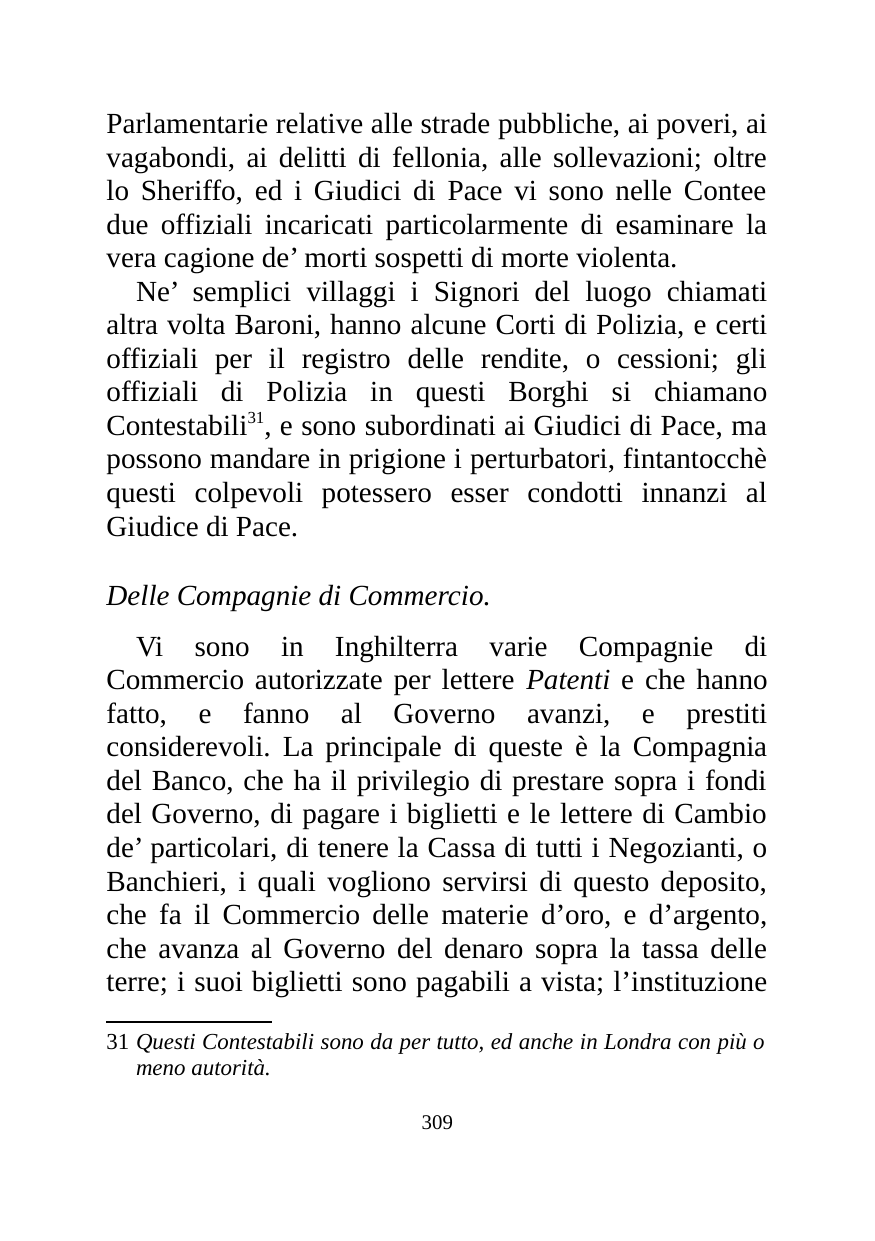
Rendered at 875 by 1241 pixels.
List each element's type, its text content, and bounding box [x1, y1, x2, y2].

text Vi sono in Inghilterra varie Compagnie di Commercio autorizzate per lettere Patenti e che hanno fatto, e fanno al Governo avanzi, e prestiti considerevoli. La principale di queste è la Compagnia del Banco, che ha il privilegio di prestare sopra i fondi del Governo, di pagare i biglietti e le lettere di Cambio de’ particolari, di tenere la Cassa di tutti i Negozianti, o Banchieri, i quali vogliono servirsi di questo deposito, che fa il Commercio delle materie d’oro, e d’argento, che avanza al Governo del denaro sopra la tassa delle terre; i suoi biglietti sono pagabili a vista; l’instituzione [106, 629, 768, 998]
text Ne’ semplici villaggi i Signori del luogo chiamati altra volta Baroni, hanno alcune Corti di Polizia, e certi offiziali per il registro delle rendite, o cessioni; gli offiziali di Polizia in questi Borghi si chiamano Contestabili, e sono subordinati ai Giudici di Pace, ma possono mandare in prigione i perturbatori, fintantocchè questi colpevoli potessero esser condotti innanzi al Giudice di Pace. [106, 274, 768, 542]
text Questi Contestabili sono da per tutto, ed anche in Londra con più o meno autorità. [106, 1028, 768, 1080]
subtitle Delle Compagnie di Commercio. [106, 578, 768, 611]
text Parlamentarie relative alle strade pubbliche, ai poveri, ai vagabondi, ai delitti di fellonia, alle sollevazioni; oltre lo Sheriffo, ed i Giudici di Pace vi sono nelle Contee due offiziali incaricati particolarmente di esaminare la vera cagione de’ morti sospetti di morte violenta. [106, 106, 768, 274]
